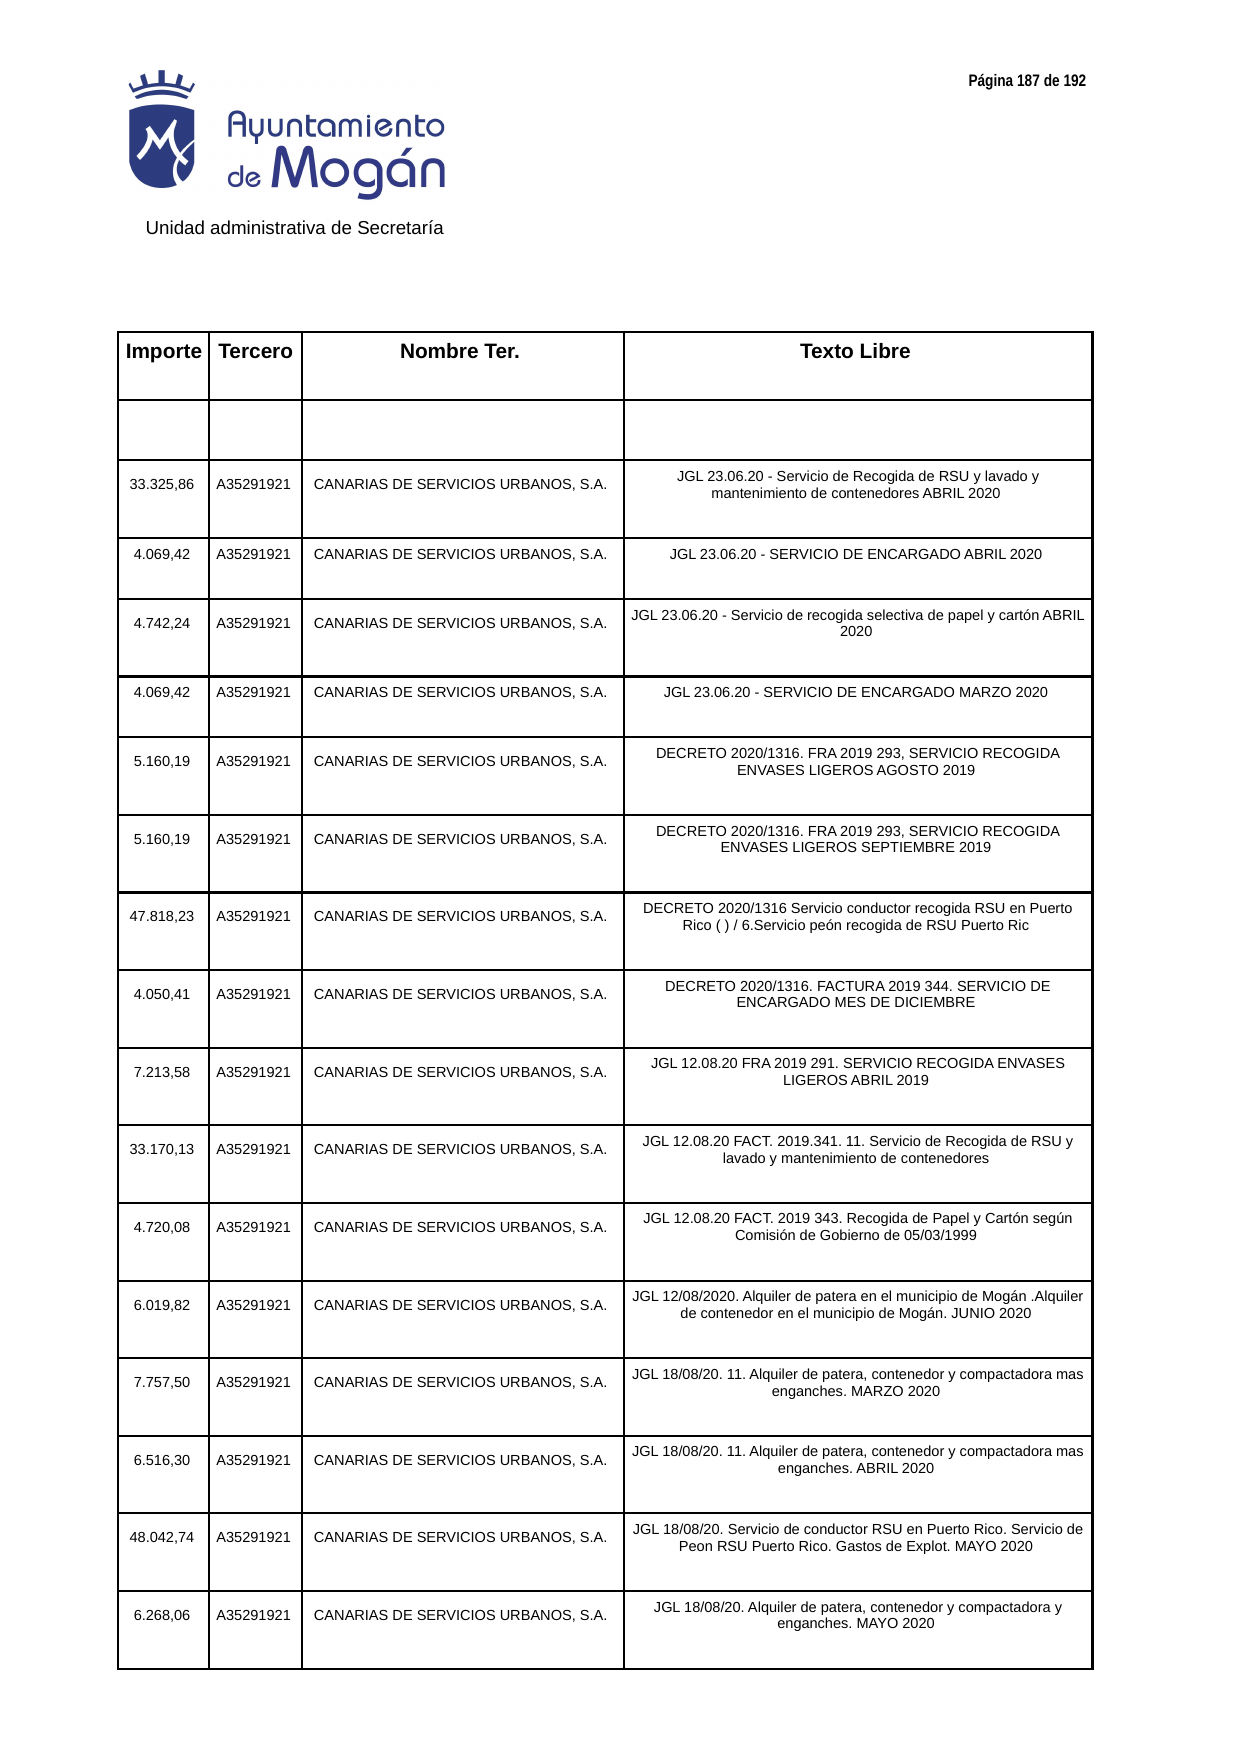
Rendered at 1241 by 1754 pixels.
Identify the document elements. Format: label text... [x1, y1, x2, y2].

table_cell JGL 12.08.20 FACT. 2019.341. 11. Servicio de Recogida de RSU y lavado y mantenimiento de contenedores [625, 1126, 1091, 1202]
table_cell A35291921 [210, 461, 301, 537]
table_cell 6.516,30 [119, 1437, 208, 1512]
table_cell CANARIAS DE SERVICIOS URBANOS, S.A. [303, 1592, 623, 1667]
table_cell 33.170,13 [119, 1126, 208, 1202]
table_cell JGL 18/08/20. 11. Alquiler de patera, contenedor y compactadora mas enganches. ABRIL 2020 [625, 1437, 1091, 1512]
table_cell CANARIAS DE SERVICIOS URBANOS, S.A. [303, 600, 623, 675]
table_cell [625, 401, 1091, 459]
table_cell CANARIAS DE SERVICIOS URBANOS, S.A. [303, 461, 623, 537]
table_cell [303, 401, 623, 459]
table_cell A35291921 [210, 1282, 301, 1357]
table_cell A35291921 [210, 1049, 301, 1124]
table_header Texto Libre [625, 333, 1091, 398]
table_cell JGL 12/08/2020. Alquiler de patera en el municipio de Mogán .Alquiler de contenedor en el municipio de Mogán. JUNIO 2020 [625, 1282, 1091, 1357]
table_cell JGL 23.06.20 - SERVICIO DE ENCARGADO ABRIL 2020 [625, 539, 1091, 598]
table_cell A35291921 [210, 1126, 301, 1202]
table_cell DECRETO 2020/1316. FACTURA 2019 344. SERVICIO DE ENCARGADO MES DE DICIEMBRE [625, 971, 1091, 1047]
table_cell JGL 12.08.20 FACT. 2019 343. Recogida de Papel y Cartón según Comisión de Gobierno de 05/03/1999 [625, 1204, 1091, 1279]
table_cell CANARIAS DE SERVICIOS URBANOS, S.A. [303, 1359, 623, 1435]
table_cell 7.213,58 [119, 1049, 208, 1124]
table_cell A35291921 [210, 894, 301, 969]
picture [128, 70, 445, 206]
table_cell JGL 18/08/20. Alquiler de patera, contenedor y compactadora y enganches. MAYO 2020 [625, 1592, 1091, 1667]
table_cell [210, 401, 301, 459]
table_cell A35291921 [210, 1204, 301, 1279]
table_cell 6.019,82 [119, 1282, 208, 1357]
table_cell A35291921 [210, 1592, 301, 1667]
table_cell 47.818,23 [119, 894, 208, 969]
table_cell A35291921 [210, 1514, 301, 1590]
table_cell 33.325,86 [119, 461, 208, 537]
table_cell CANARIAS DE SERVICIOS URBANOS, S.A. [303, 816, 623, 891]
table_cell 5.160,19 [119, 816, 208, 891]
table_header Importe [119, 333, 208, 398]
table_cell CANARIAS DE SERVICIOS URBANOS, S.A. [303, 1126, 623, 1202]
table_cell A35291921 [210, 1437, 301, 1512]
table_cell A35291921 [210, 816, 301, 891]
table_cell CANARIAS DE SERVICIOS URBANOS, S.A. [303, 738, 623, 814]
table_cell DECRETO 2020/1316. FRA 2019 293, SERVICIO RECOGIDA ENVASES LIGEROS AGOSTO 2019 [625, 738, 1091, 814]
table_cell 4.069,42 [119, 678, 208, 736]
table_cell CANARIAS DE SERVICIOS URBANOS, S.A. [303, 1282, 623, 1357]
table_cell JGL 23.06.20 - Servicio de Recogida de RSU y lavado y mantenimiento de contenedores ABRIL 2020 [625, 461, 1091, 537]
table_cell [119, 401, 208, 459]
table_cell JGL 18/08/20. 11. Alquiler de patera, contenedor y compactadora mas enganches. MARZO 2020 [625, 1359, 1091, 1435]
table_cell 7.757,50 [119, 1359, 208, 1435]
table_cell CANARIAS DE SERVICIOS URBANOS, S.A. [303, 894, 623, 969]
table_header Tercero [210, 333, 301, 398]
table_cell CANARIAS DE SERVICIOS URBANOS, S.A. [303, 539, 623, 598]
table_cell CANARIAS DE SERVICIOS URBANOS, S.A. [303, 678, 623, 736]
table_cell CANARIAS DE SERVICIOS URBANOS, S.A. [303, 1204, 623, 1279]
table_cell A35291921 [210, 600, 301, 675]
table_cell DECRETO 2020/1316. FRA 2019 293, SERVICIO RECOGIDA ENVASES LIGEROS SEPTIEMBRE 2019 [625, 816, 1091, 891]
table_cell A35291921 [210, 738, 301, 814]
table_header Nombre Ter. [303, 333, 623, 398]
table_cell CANARIAS DE SERVICIOS URBANOS, S.A. [303, 1437, 623, 1512]
table_cell JGL 23.06.20 - SERVICIO DE ENCARGADO MARZO 2020 [625, 678, 1091, 736]
table_cell JGL 18/08/20. Servicio de conductor RSU en Puerto Rico. Servicio de Peon RSU Puerto Rico. Gastos de Explot. MAYO 2020 [625, 1514, 1091, 1590]
table_cell CANARIAS DE SERVICIOS URBANOS, S.A. [303, 1049, 623, 1124]
table_cell 4.069,42 [119, 539, 208, 598]
table_cell A35291921 [210, 971, 301, 1047]
table_cell 4.050,41 [119, 971, 208, 1047]
table_cell 6.268,06 [119, 1592, 208, 1667]
table_cell JGL 12.08.20 FRA 2019 291. SERVICIO RECOGIDA ENVASES LIGEROS ABRIL 2019 [625, 1049, 1091, 1124]
table_cell DECRETO 2020/1316 Servicio conductor recogida RSU en Puerto Rico ( ) / 6.Servicio peón recogida de RSU Puerto Ric [625, 894, 1091, 969]
table_cell 4.742,24 [119, 600, 208, 675]
table_cell 48.042,74 [119, 1514, 208, 1590]
table_cell 5.160,19 [119, 738, 208, 814]
table_cell 4.720,08 [119, 1204, 208, 1279]
table_cell A35291921 [210, 539, 301, 598]
table_cell A35291921 [210, 678, 301, 736]
table_cell CANARIAS DE SERVICIOS URBANOS, S.A. [303, 971, 623, 1047]
table_cell A35291921 [210, 1359, 301, 1435]
table_cell CANARIAS DE SERVICIOS URBANOS, S.A. [303, 1514, 623, 1590]
table_cell JGL 23.06.20 - Servicio de recogida selectiva de papel y cartón ABRIL 2020 [625, 600, 1091, 675]
